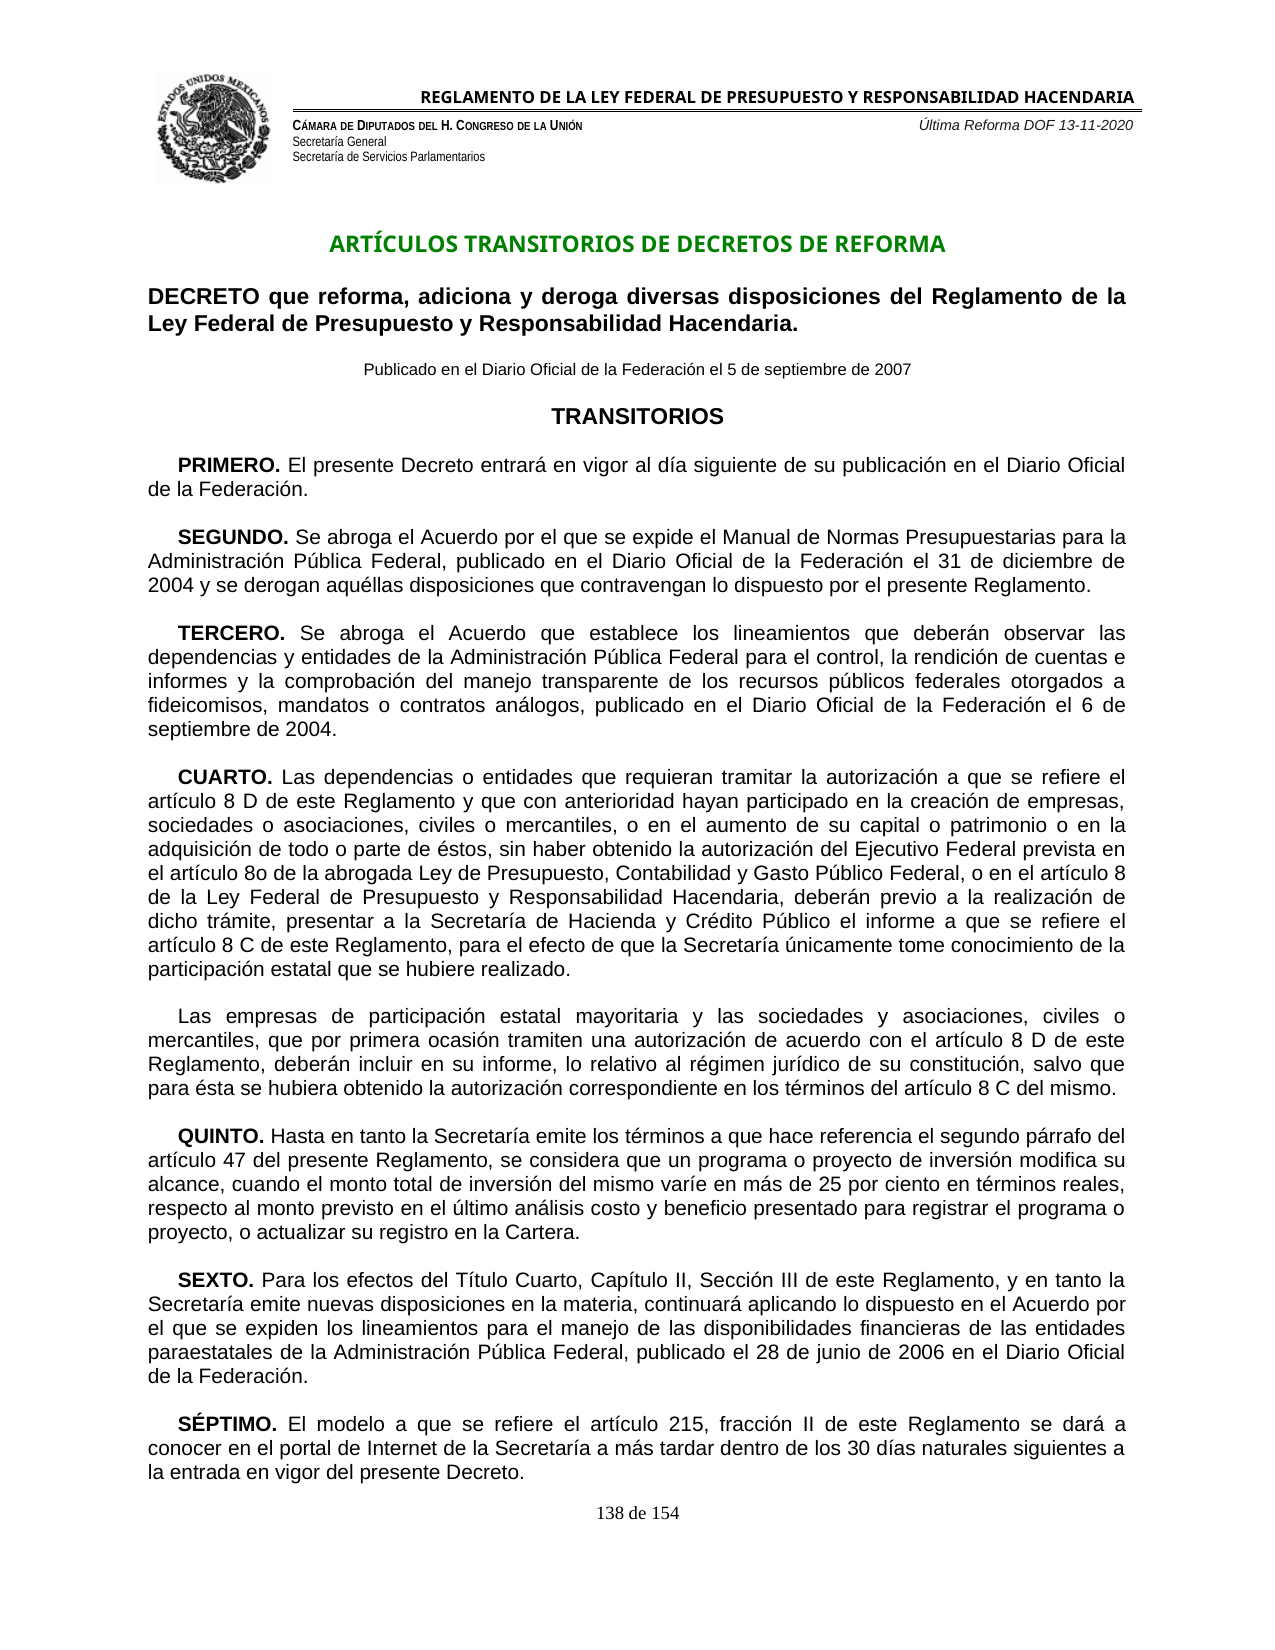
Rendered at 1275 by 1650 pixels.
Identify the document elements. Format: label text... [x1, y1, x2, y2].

text Publicado en el Diario Oficial de la Federación el 5 de septiembre de 2007 [148, 360, 1127, 379]
text SEGUNDO. Se abroga el Acuerdo por el que se expide el Manual de Normas Presupuestarias para la Administración Pública Federal, publicado en el Diario Oficial de la Federación el 31 de diciembre de 2004 y se derogan aquéllas disposiciones que contravengan lo dispuesto por el presente Reglamento. [148, 525, 1127, 597]
text CUARTO. Las dependencias o entidades que requieran tramitar la autorización a que se refiere el artículo 8 D de este Reglamento y que con anterioridad hayan participado en la creación de empresas, sociedades o asociaciones, civiles o mercantiles, o en el aumento de su capital o patrimonio o en la adquisición de todo o parte de éstos, sin haber obtenido la autorización del Ejecutivo Federal prevista en el artículo 8o de la abrogada Ley de Presupuesto, Contabilidad y Gasto Público Federal, o en el artículo 8 de la Ley Federal de Presupuesto y Responsabilidad Hacendaria, deberán previo a la realización de dicho trámite, presentar a la Secretaría de Hacienda y Crédito Público el informe a que se refiere el artículo 8 C de este Reglamento, para el efecto de que la Secretaría únicamente tome conocimiento de la participación estatal que se hubiere realizado. [148, 765, 1127, 980]
text SEXTO. Para los efectos del Título Cuarto, Capítulo II, Sección III de este Reglamento, y en tanto la Secretaría emite nuevas disposiciones en la materia, continuará aplicando lo dispuesto en el Acuerdo por el que se expiden los lineamientos para el manejo de las disponibilidades financieras de las entidades paraestatales de la Administración Pública Federal, publicado el 28 de junio de 2006 en el Diario Oficial de la Federación. [148, 1268, 1127, 1388]
text TRANSITORIOS [148, 403, 1127, 429]
text PRIMERO. El presente Decreto entrará en vigor al día siguiente de su publicación en el Diario Oficial de la Federación. [148, 453, 1127, 501]
text ARTÍCULOS TRANSITORIOS DE DECRETOS DE REFORMA [148, 228, 1127, 259]
text Las empresas de participación estatal mayoritaria y las sociedades y asociaciones, civiles o mercantiles, que por primera ocasión tramiten una autorización de acuerdo con el artículo 8 D de este Reglamento, deberán incluir en su informe, lo relativo al régimen jurídico de su constitución, salvo que para ésta se hubiera obtenido la autorización correspondiente en los términos del artículo 8 C del mismo. [148, 1004, 1127, 1100]
text SÉPTIMO. El modelo a que se refiere el artículo 215, fracción II de este Reglamento se dará a conocer en el portal de Internet de la Secretaría a más tardar dentro de los 30 días naturales siguientes a la entrada en vigor del presente Decreto. [148, 1412, 1127, 1483]
text DECRETO que reforma, adiciona y deroga diversas disposiciones del Reglamento de la Ley Federal de Presupuesto y Responsabilidad Hacendaria. [148, 283, 1127, 336]
text TERCERO. Se abroga el Acuerdo que establece los lineamientos que deberán observar las dependencias y entidades de la Administración Pública Federal para el control, la rendición de cuentas e informes y la comprobación del manejo transparente de los recursos públicos federales otorgados a fideicomisos, mandatos o contratos análogos, publicado en el Diario Oficial de la Federación el 6 de septiembre de 2004. [148, 621, 1127, 741]
text QUINTO. Hasta en tanto la Secretaría emite los términos a que hace referencia el segundo párrafo del artículo 47 del presente Reglamento, se considera que un programa o proyecto de inversión modifica su alcance, cuando el monto total de inversión del mismo varíe en más de 25 por ciento en términos reales, respecto al monto previsto en el último análisis costo y beneficio presentado para registrar el programa o proyecto, o actualizar su registro en la Cartera. [148, 1124, 1127, 1244]
